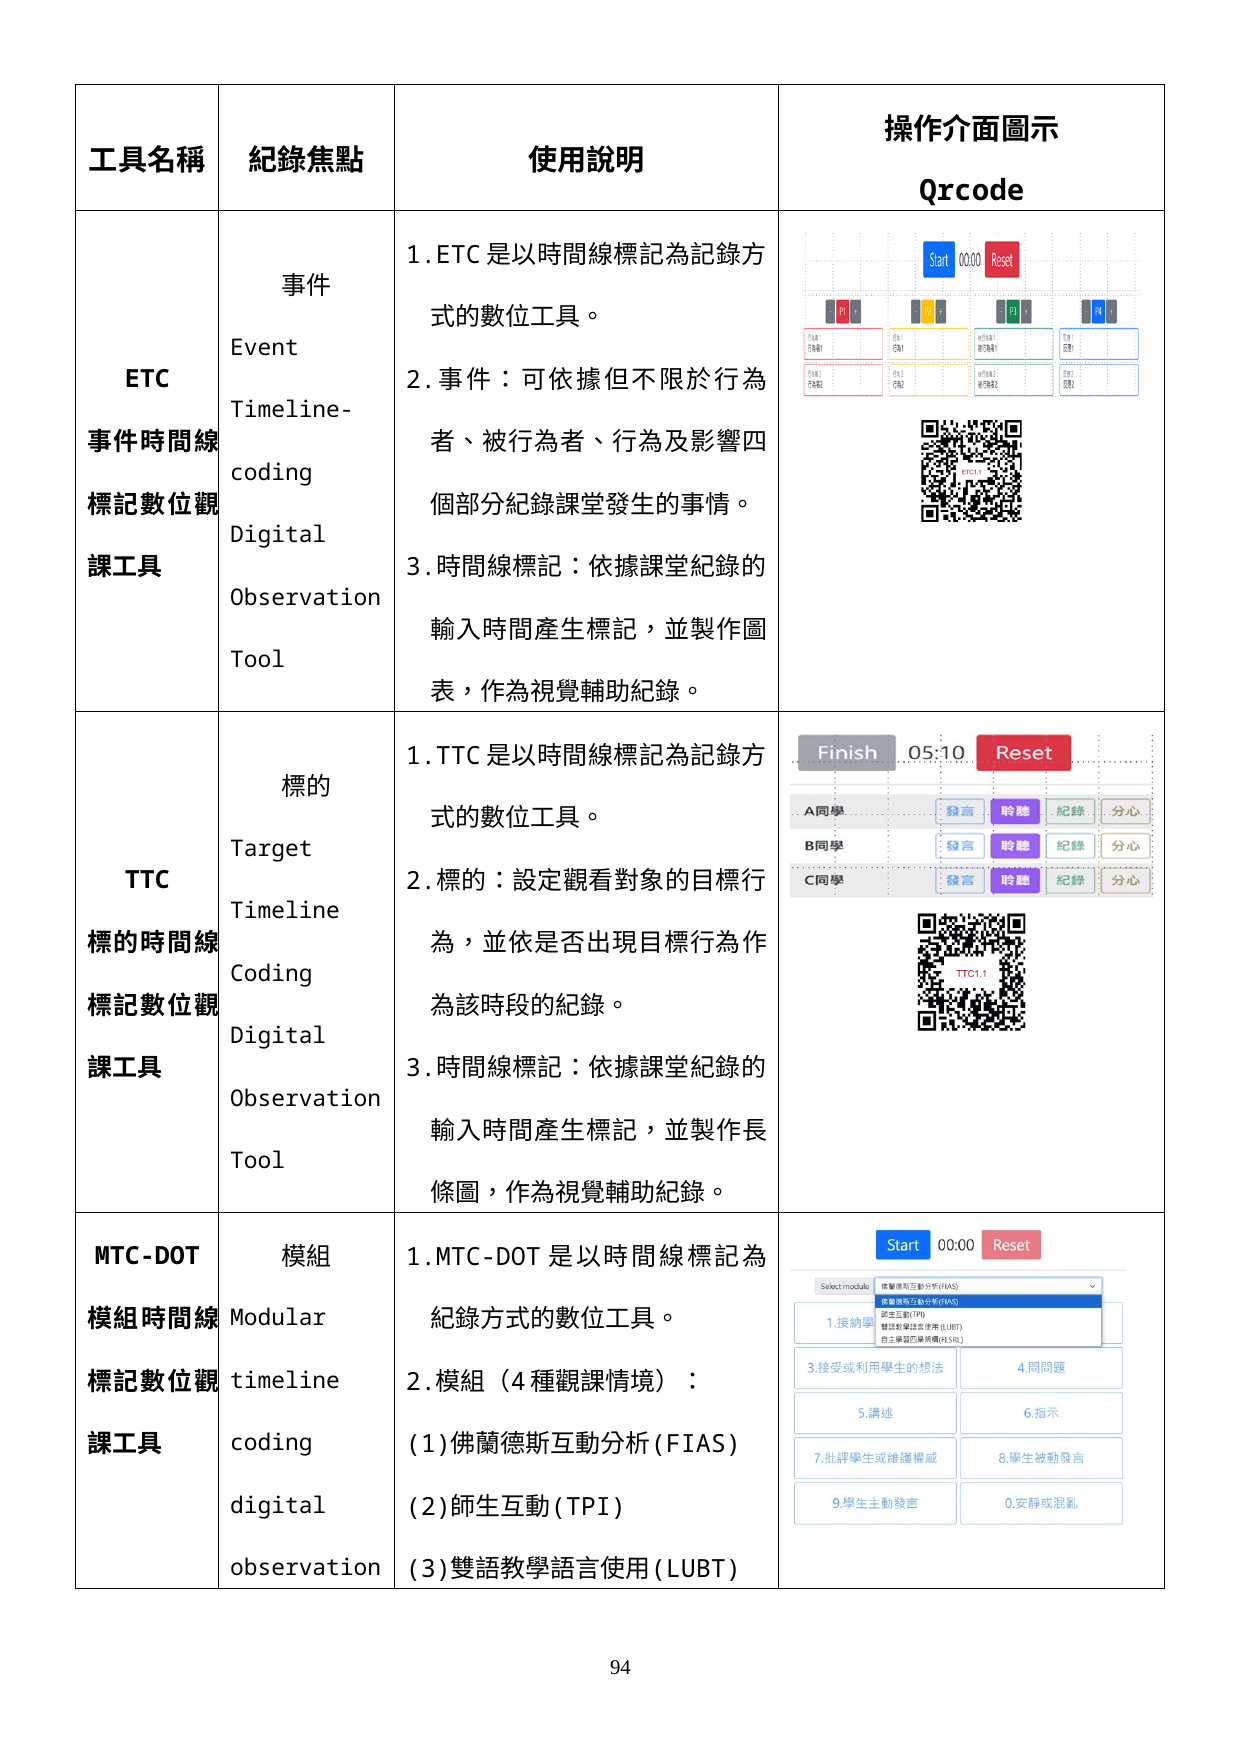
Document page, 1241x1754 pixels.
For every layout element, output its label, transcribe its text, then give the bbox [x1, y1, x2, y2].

table_header 紀錄焦點 [219, 85, 394, 210]
table_cell [779, 211, 1164, 711]
table_cell TTC 標的時間線標記數位觀課工具 [76, 712, 218, 1212]
table_cell 標的 Target Timeline Coding Digital Observation Tool [219, 712, 394, 1212]
table_cell 1.ETC是以時間線標記為記錄方式的數位工具。 2.事件：可依據但不限於行為者、被行為者、行為及影響四個部分紀錄課堂發生的事情。 3.時間線標記：依據課堂紀錄的輸入時間產生標記，並製作圖表，作為視覺輔助紀錄。 [395, 211, 778, 711]
table_header 使用說明 [395, 85, 778, 210]
table_cell [779, 1213, 1164, 1588]
table_cell ETC 事件時間線標記數位觀課工具 [76, 211, 218, 711]
table_cell 1.MTC-DOT是以時間線標記為紀錄方式的數位工具。 2.模組（4種觀課情境）： (1)佛蘭德斯互動分析(FIAS) (2)師生互動(TPI) (3)雙語教學語言使用(LUBT) [395, 1213, 778, 1588]
table_cell 事件 Event Timeline-coding Digital Observation Tool [219, 211, 394, 711]
table_cell 模組 Modular timeline coding digital observation [219, 1213, 394, 1588]
table_cell MTC-DOT 模組時間線標記數位觀課工具 [76, 1213, 218, 1588]
table_header 操作介面圖示 Qrcode [779, 85, 1164, 210]
table_cell [779, 712, 1164, 1212]
table_cell 1.TTC是以時間線標記為記錄方式的數位工具。 2.標的：設定觀看對象的目標行為，並依是否出現目標行為作為該時段的紀錄。 3.時間線標記：依據課堂紀錄的輸入時間產生標記，並製作長條圖，作為視覺輔助紀錄。 [395, 712, 778, 1212]
table_header 工具名稱 [76, 85, 218, 210]
